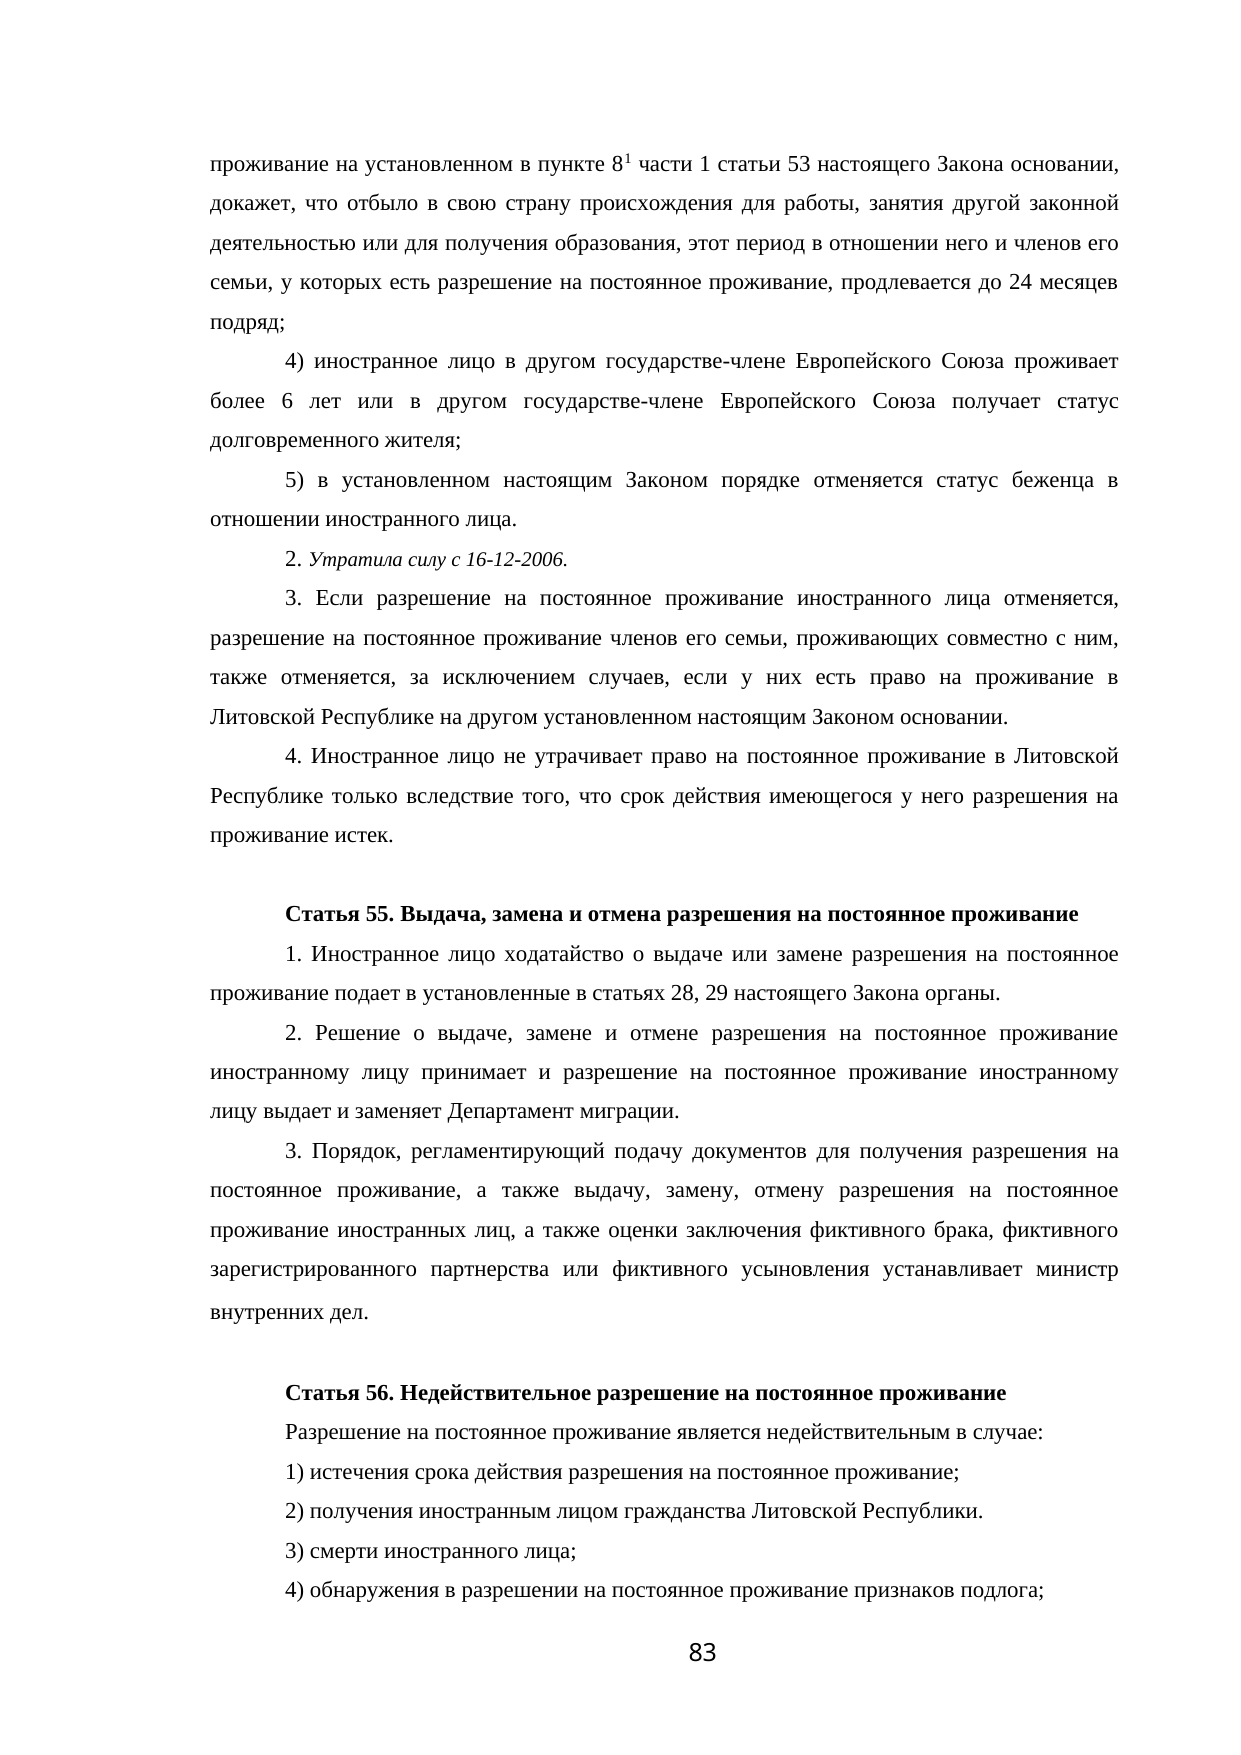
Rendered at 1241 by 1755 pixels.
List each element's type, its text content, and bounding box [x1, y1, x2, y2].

text проживание на установленном в пункте 81 части 1 статьи 53 настоящего Закона основании, докажет, что отбыло в свою страну происхождения для работы, занятия другой законной деятельностью или для получения образования, этот период в отношении него и членов его семьи, у которых есть разрешение на постоянное проживание, продлевается до 24 месяцев подряд; [210, 150, 1120, 334]
text Разрешение на постоянное проживание является недействительным в случае: [210, 1418, 1120, 1444]
text 4) обнаружения в разрешении на постоянное проживание признаков подлога; [210, 1576, 1120, 1602]
text 3. Если разрешение на постоянное проживание иностранного лица отменяется, разрешение на постоянное проживание членов его семьи, проживающих совместно с ним, также отменяется, за исключением случаев, если у них есть право на проживание в Литовской Республике на другом установленном настоящим Законом основании. [210, 584, 1120, 729]
text 4) иностранное лицо в другом государстве-члене Европейского Союза проживает более 6 лет или в другом государстве-члене Европейского Союза получает статус долговременного жителя; [210, 347, 1120, 453]
text 3. Порядок, регламентирующий подачу документов для получения разрешения на постоянное проживание, а также выдачу, замену, отмену разрешения на постоянное проживание иностранных лиц, а также оценки заключения фиктивного брака, фиктивного зарегистрированного партнерства или фиктивного усыновления устанавливает министр внутренних дел. [210, 1137, 1120, 1325]
text 1. Иностранное лицо ходатайство о выдаче или замене разрешения на постоянное проживание подает в установленные в статьях 28, 29 настоящего Закона органы. [210, 939, 1120, 1005]
text 1) истечения срока действия разрешения на постоянное проживание; [210, 1458, 1120, 1484]
text 2. Утратила силу с 16-12-2006. [210, 545, 1120, 571]
text 2) получения иностранным лицом гражданства Литовской Республики. [210, 1497, 1120, 1523]
text Статья 55. Выдача, замена и отмена разрешения на постоянное проживание [210, 900, 1120, 926]
text 2. Решение о выдаче, замене и отмене разрешения на постоянное проживание иностранному лицу принимает и разрешение на постоянное проживание иностранному лицу выдает и заменяет Департамент миграции. [210, 1018, 1120, 1124]
text 3) смерти иностранного лица; [210, 1537, 1120, 1563]
text 4. Иностранное лицо не утрачивает право на постоянное проживание в Литовской Республике только вследствие того, что срок действия имеющегося у него разрешения на проживание истек. [210, 742, 1120, 847]
text 5) в установленном настоящим Законом порядке отменяется статус беженца в отношении иностранного лица. [210, 466, 1120, 532]
text Статья 56. Недействительное разрешение на постоянное проживание [210, 1379, 1120, 1405]
